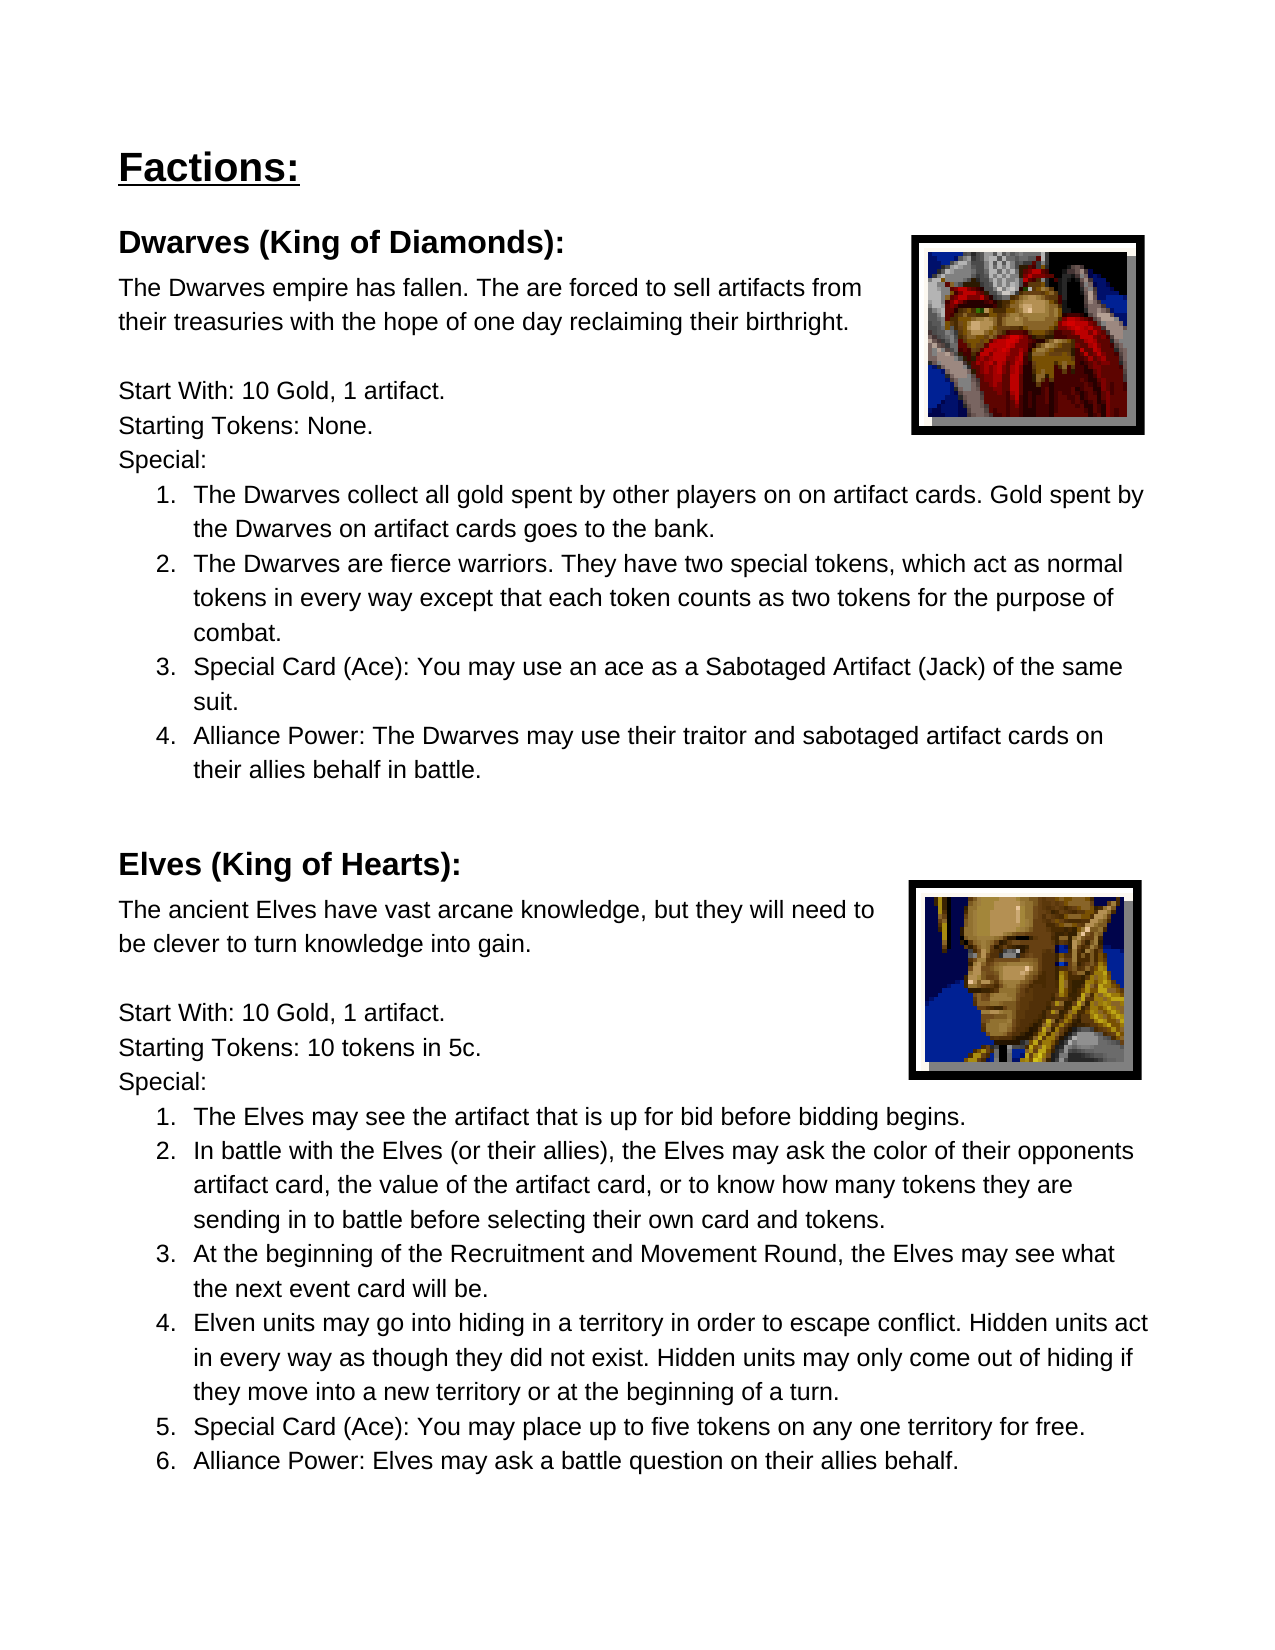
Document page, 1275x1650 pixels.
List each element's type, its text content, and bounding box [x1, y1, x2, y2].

list Alliance Power: Elves may ask a battle question on their allies behalf. [156, 1446, 1157, 1475]
list Special Card (Ace): You may use an ace as a Sabotaged Artifact (Jack) of the same suit. [156, 652, 1157, 715]
picture [908, 880, 1142, 1080]
text Start With: 10 Gold, 1 artifact. [118, 998, 908, 1027]
text Special: [118, 445, 1157, 474]
picture [911, 235, 1145, 435]
list At the beginning of the Recruitment and Movement Round, the Elves may see what the next event card will be. [156, 1239, 1157, 1303]
list The Dwarves are fierce warriors. They have two special tokens, which act as normal tokens in every way except that each token counts as two tokens for the purpose of combat. [156, 549, 1157, 646]
subtitle Dwarves (King of Diamonds): [118, 223, 1157, 260]
text Starting Tokens: 10 tokens in 5c. [118, 1033, 908, 1061]
list In battle with the Elves (or their allies), the Elves may ask the color of their opponents artifact card, the value of the artifact card, or to know how many tokens they are sending in to battle before selecting their own card and tokens. [156, 1136, 1157, 1234]
subtitle Elves (King of Hearts): [118, 845, 1157, 882]
text Special: [118, 1067, 1157, 1096]
list The Dwarves collect all gold spent by other players on on artifact cards. Gold spent by the Dwarves on artifact cards goes to the bank. [156, 480, 1157, 543]
text Start With: 10 Gold, 1 artifact. [118, 376, 911, 405]
list Elven units may go into hiding in a territory in order to escape conflict. Hidden units act in every way as though they did not exist. Hidden units may only come out of hiding if they move into a new territory or at the beginning of a turn. [156, 1308, 1157, 1406]
text The Dwarves empire has fallen. The are forced to sell artifacts from their treasuries with the hope of one day reclaiming their birthright. [118, 273, 911, 336]
text The ancient Elves have vast arcane knowledge, but they will need to be clever to turn knowledge into gain. [118, 895, 908, 958]
list The Elves may see the artifact that is up for bid before bidding begins. [156, 1102, 1157, 1130]
list Special Card (Ace): You may place up to five tokens on any one territory for free. [156, 1412, 1157, 1441]
subtitle Factions: [118, 143, 1157, 190]
list Alliance Power: The Dwarves may use their traitor and sabotaged artifact cards on their allies behalf in battle. [156, 721, 1157, 784]
text Starting Tokens: None. [118, 411, 1157, 439]
